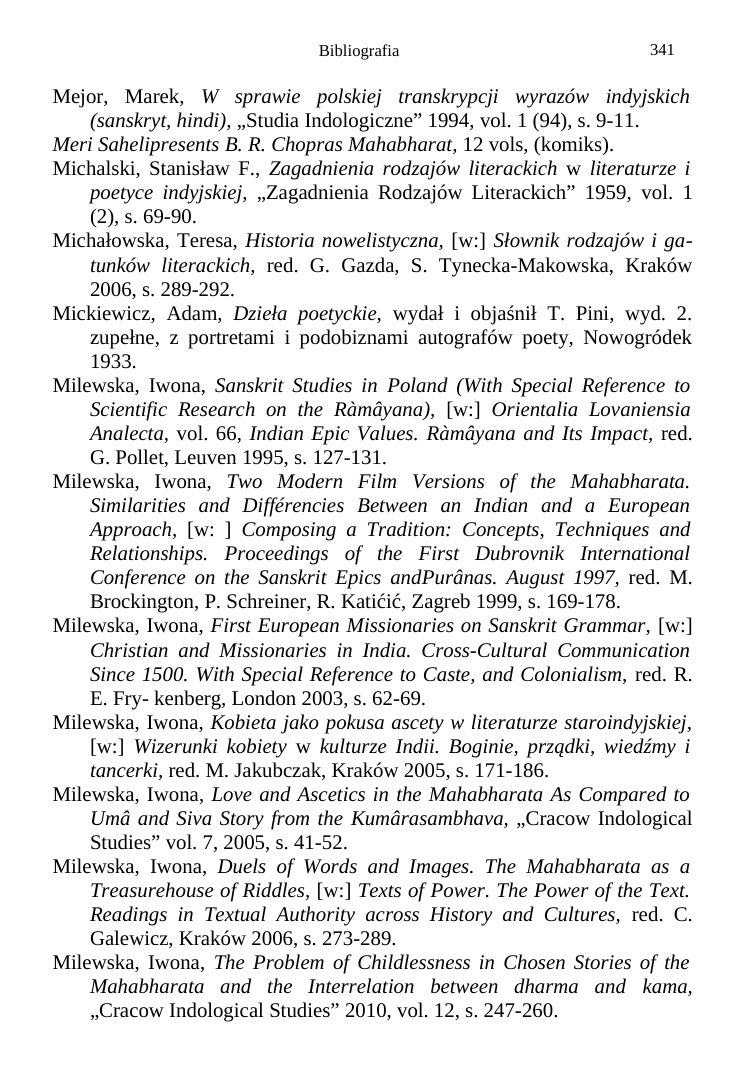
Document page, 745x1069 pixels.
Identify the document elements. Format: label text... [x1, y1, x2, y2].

text Bibliografia [319, 41, 418, 60]
text Michałowska, Teresa, Historia nowelistyczna, [w:] Słownik rodzajów i ga­tunków literackich, red. G. Gazda, S. Tynecka-Makowska, Kraków 2006, s. 289-292. [52, 228, 693, 301]
text Mickiewicz, Adam, Dzieła poetyckie, wydał i objaśnił T. Pini, wyd. 2. zupełne, z portretami i podobiznami autografów poety, Nowogródek 1933. [52, 301, 693, 373]
text 341 [650, 40, 684, 59]
text Milewska, Iwona, Sanskrit Studies in Poland (With Special Reference to Scien­tific Research on the Ràmâyana), [w:] Orientalia Lovaniensia Analecta, vol. 66, Indian Epic Values. Ràmâyana and Its Impact, red. G. Pollet, Leuven 1995, s. 127-131. [52, 373, 693, 469]
text Milewska, Iwona, Duels of Words and Images. The Mahabharata as a Treasure­house of Riddles, [w:] Texts of Power. The Power of the Text. Readings in Textual Authority across History and Cultures, red. C. Galewicz, Kraków 2006, s. 273-289. [52, 854, 693, 950]
text Meri Sahelipresents B. R. Chopras Mahabharat, 12 vols, (komiks). [52, 132, 693, 156]
text Milewska, Iwona, The Problem of Childlessness in Chosen Stories of the Mahabharata and the Interrelation between dharma and kama, „Cracow Indological Studies” 2010, vol. 12, s. 247-260. [52, 950, 693, 1022]
text Milewska, Iwona, Love and Ascetics in the Mahabharata As Compared to Umâ and Siva Story from the Kumârasambhava, „Cracow Indological Studies” vol. 7, 2005, s. 41-52. [52, 782, 693, 854]
text Michalski, Stanisław F., Zagadnienia rodzajów literackich w literaturze i poe­tyce indyjskiej, „Zagadnienia Rodzajów Literackich” 1959, vol. 1 (2), s. 69-90. [52, 156, 693, 228]
text Milewska, Iwona, First European Missionaries on Sanskrit Grammar, [w:] Christian and Missionaries in India. Cross-Cultural Communication Since 1500. With Special Reference to Caste, and Colonialism, red. R. E. Fry- kenberg, London 2003, s. 62-69. [52, 613, 693, 710]
text Milewska, Iwona, Kobieta jako pokusa ascety w literaturze staroindyjskiej, [w:] Wizerunki kobiety w kulturze Indii. Boginie, prządki, wiedźmy i tancerki, red. M. Jakubczak, Kraków 2005, s. 171-186. [52, 710, 693, 782]
text Mejor, Marek, W sprawie polskiej transkrypcji wyrazów indyjskich (sanskryt, hindi), „Studia Indologiczne” 1994, vol. 1 (94), s. 9-11. [52, 84, 693, 132]
text Milewska, Iwona, Two Modern Film Versions of the Mahabharata. Similarities and Différencies Between an Indian and a European Approach, [w: ] Com­posing a Tradition: Concepts, Techniques and Relationships. Proceedings of the First Dubrovnik International Conference on the Sanskrit Epics andPurânas. August 1997, red. M. Brockington, P. Schreiner, R. Katićić, Zagreb 1999, s. 169-178. [52, 469, 693, 613]
